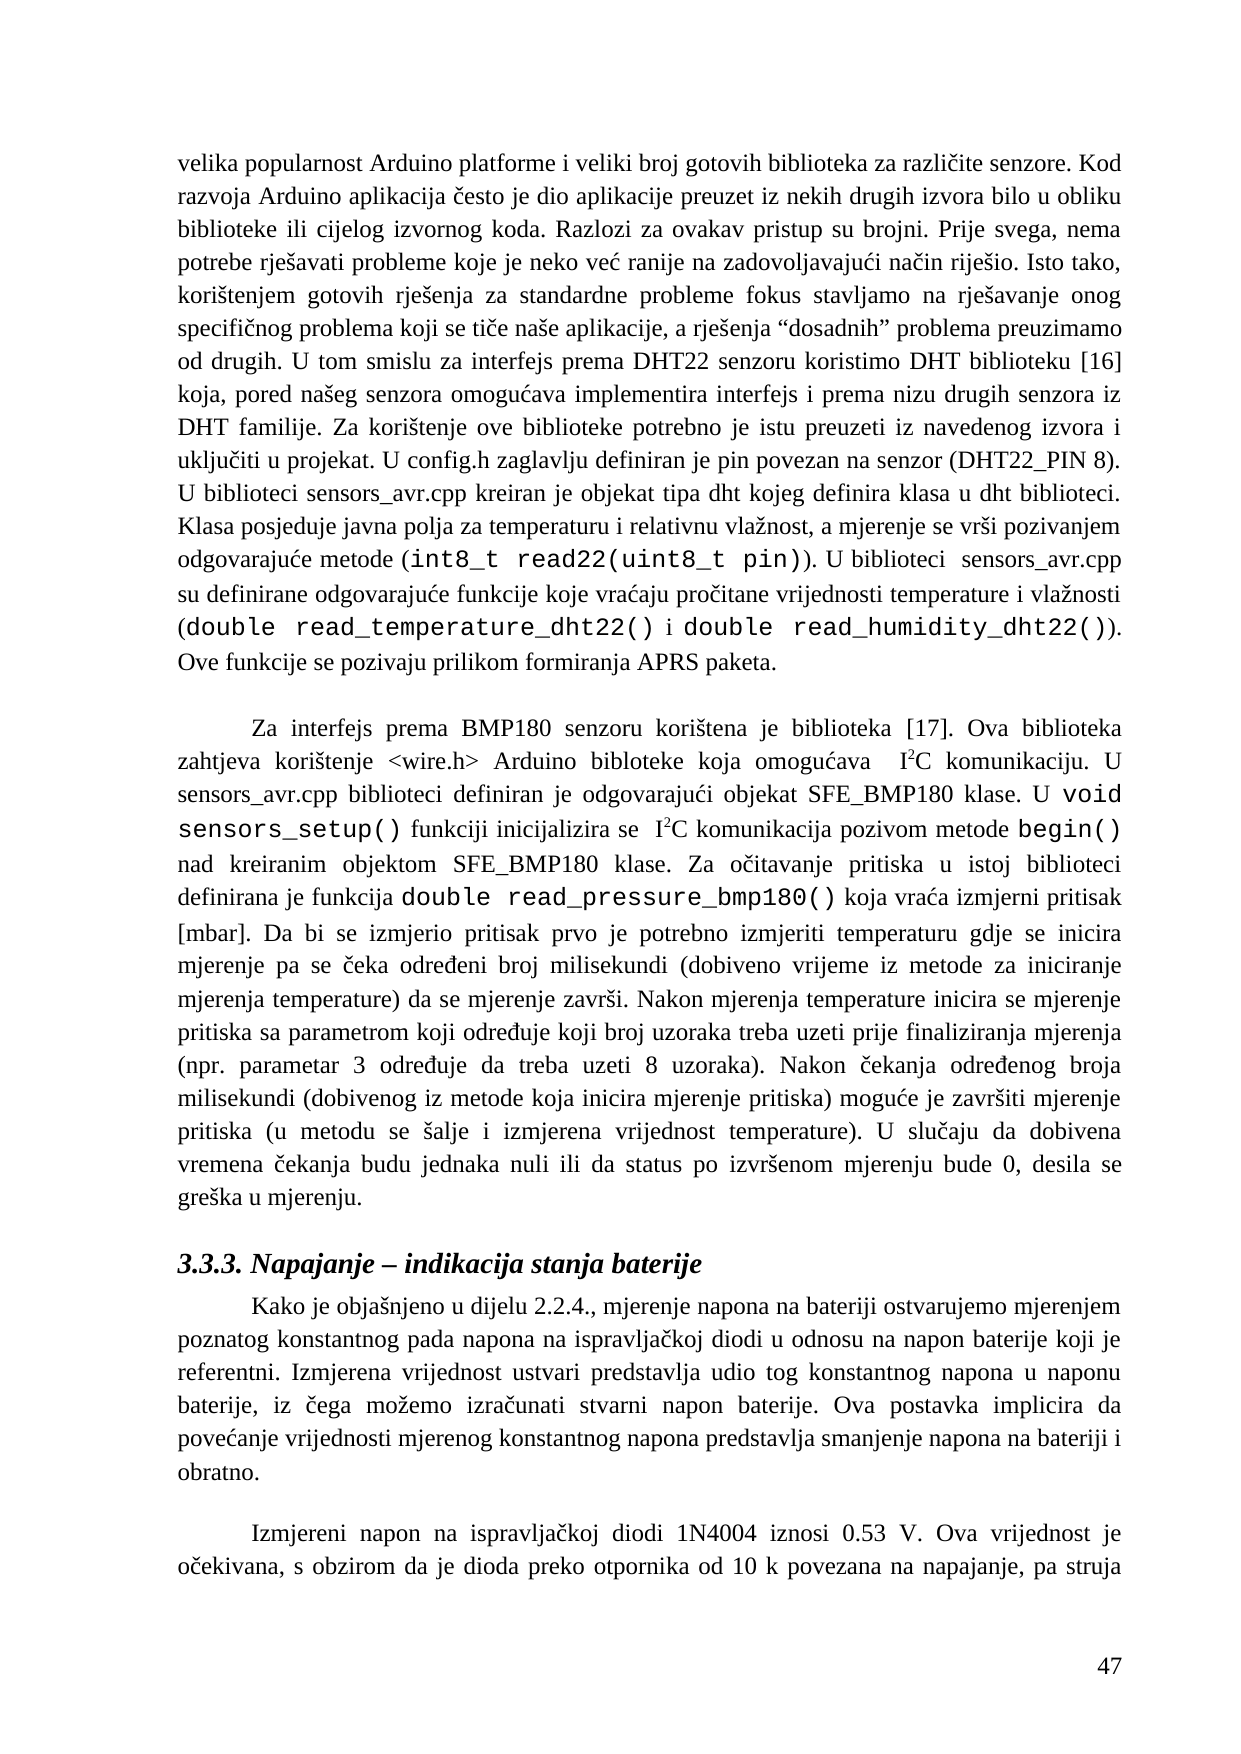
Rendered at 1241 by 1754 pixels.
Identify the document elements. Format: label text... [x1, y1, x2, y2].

subtitle 3.3.3. Napajanje – indikacija stanja baterije [177, 1246, 1122, 1279]
text velika popularnost Arduino platforme i veliki broj gotovih biblioteka za različite senzore. Kod razvoja Arduino aplikacija često je dio aplikacije preuzet iz nekih drugih izvora bilo u obliku biblioteke ili cijelog izvornog koda. Razlozi za ovakav pristup su brojni. Prije svega, nema potrebe rješavati probleme koje je neko već ranije na zadovoljavajući način riješio. Isto tako, korištenjem gotovih rješenja za standardne probleme fokus stavljamo na rješavanje onog specifičnog problema koji se tiče naše aplikacije, a rješenja “dosadnih” problema preuzimamo od drugih. U tom smislu za interfejs prema DHT22 senzoru koristimo DHT biblioteku [16] koja, pored našeg senzora omogućava implementira interfejs i prema nizu drugih senzora iz DHT familije. Za korištenje ove biblioteke potrebno je istu preuzeti iz navedenog izvora i uključiti u projekat. U config.h zaglavlju definiran je pin povezan na senzor (DHT22_PIN 8). U biblioteci sensors_avr.cpp kreiran je objekat tipa dht kojeg definira klasa u dht biblioteci. Klasa posjeduje javna polja za temperaturu i relativnu vlažnost, a mjerenje se vrši pozivanjem odgovarajuće metode (int8_t read22(uint8_t pin)). U biblioteci sensors_avr.cpp su definirane odgovarajuće funkcije koje vraćaju pročitane vrijednosti temperature i vlažnosti (double read_temperature_dht22() i double read_humidity_dht22()). Ove funkcije se pozivaju prilikom formiranja APRS paketa. [177, 148, 1122, 676]
text Za interfejs prema BMP180 senzoru korištena je biblioteka [17]. Ova biblioteka zahtjeva korištenje <wire.h> Arduino bibloteke koja omogućava I2C komunikaciju. U sensors_avr.cpp biblioteci definiran je odgovarajući objekat SFE_BMP180 klase. U void sensors_setup() funkciji inicijalizira se I2C komunikacija pozivom metode begin() nad kreiranim objektom SFE_BMP180 klase. Za očitavanje pritiska u istoj biblioteci definirana je funkcija double read_pressure_bmp180() koja vraća izmjerni pritisak [mbar]. Da bi se izmjerio pritisak prvo je potrebno izmjeriti temperaturu gdje se inicira mjerenje pa se čeka određeni broj milisekundi (dobiveno vrijeme iz metode za iniciranje mjerenja temperature) da se mjerenje završi. Nakon mjerenja temperature inicira se mjerenje pritiska sa parametrom koji određuje koji broj uzoraka treba uzeti prije finaliziranja mjerenja (npr. parametar 3 određuje da treba uzeti 8 uzoraka). Nakon čekanja određenog broja milisekundi (dobivenog iz metode koja inicira mjerenje pritiska) moguće je završiti mjerenje pritiska (u metodu se šalje i izmjerena vrijednost temperature). U slučaju da dobivena vremena čekanja budu jednaka nuli ili da status po izvršenom mjerenju bude 0, desila se greška u mjerenju. [177, 713, 1122, 1211]
text Kako je objašnjeno u dijelu 2.2.4., mjerenje napona na bateriji ostvarujemo mjerenjem poznatog konstantnog pada napona na ispravljačkoj diodi u odnosu na napon baterije koji je referentni. Izmjerena vrijednost ustvari predstavlja udio tog konstantnog napona u naponu baterije, iz čega možemo izračunati stvarni napon baterije. Ova postavka implicira da povećanje vrijednosti mjerenog konstantnog napona predstavlja smanjenje napona na bateriji i obratno. [177, 1291, 1122, 1485]
text Izmjereni napon na ispravljačkoj diodi 1N4004 iznosi 0.53 V. Ova vrijednost je očekivana, s obzirom da je dioda preko otpornika od 10 k povezana na napajanje, pa struja [177, 1518, 1122, 1580]
